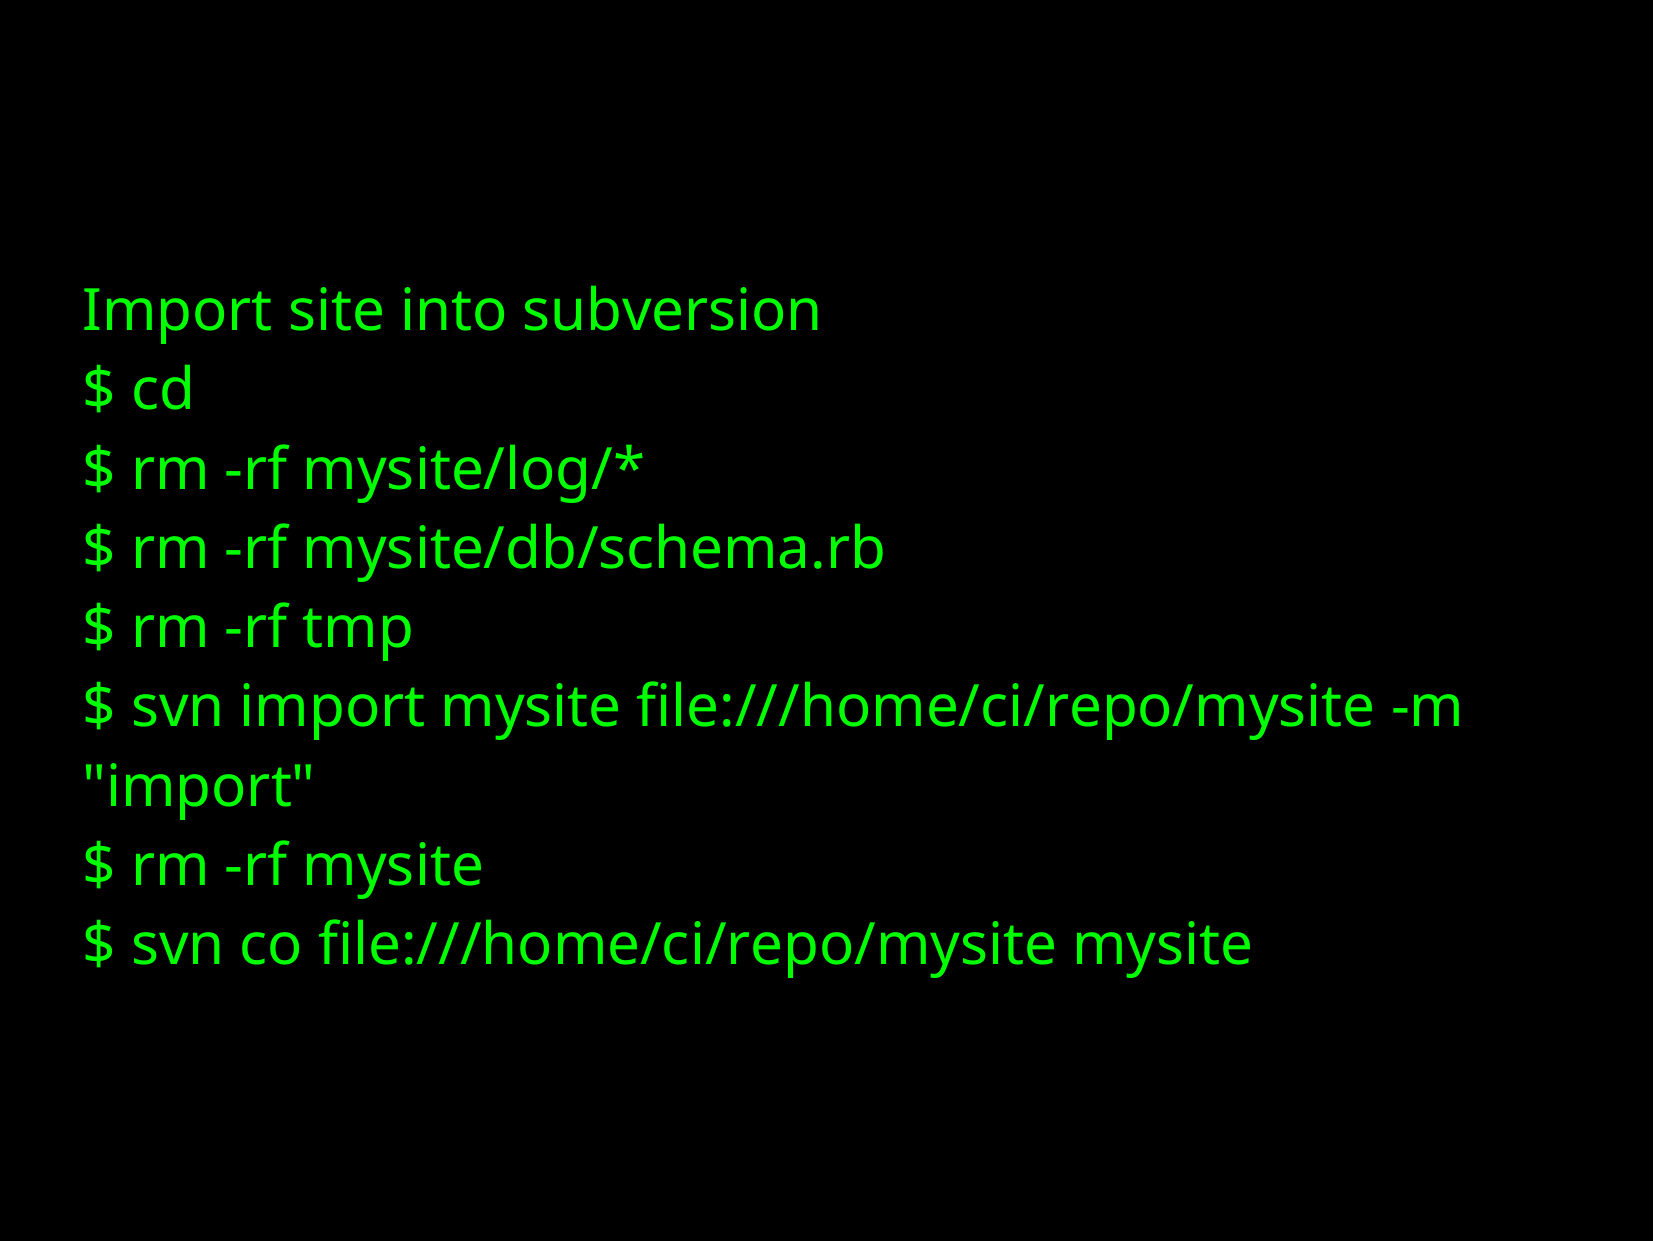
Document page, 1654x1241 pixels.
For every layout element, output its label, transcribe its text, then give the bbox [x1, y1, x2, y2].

title Import site into subversion $ cd $ rm -rf mysite/log/* $ rm -rf mysite/db/schema.rb $ rm -rf tmp $ svn import mysite file:///home/ci/repo/mysite -m "import" $ rm -rf mysite $ svn co file:///home/ci/repo/mysite mysite [82, 49, 1571, 1201]
